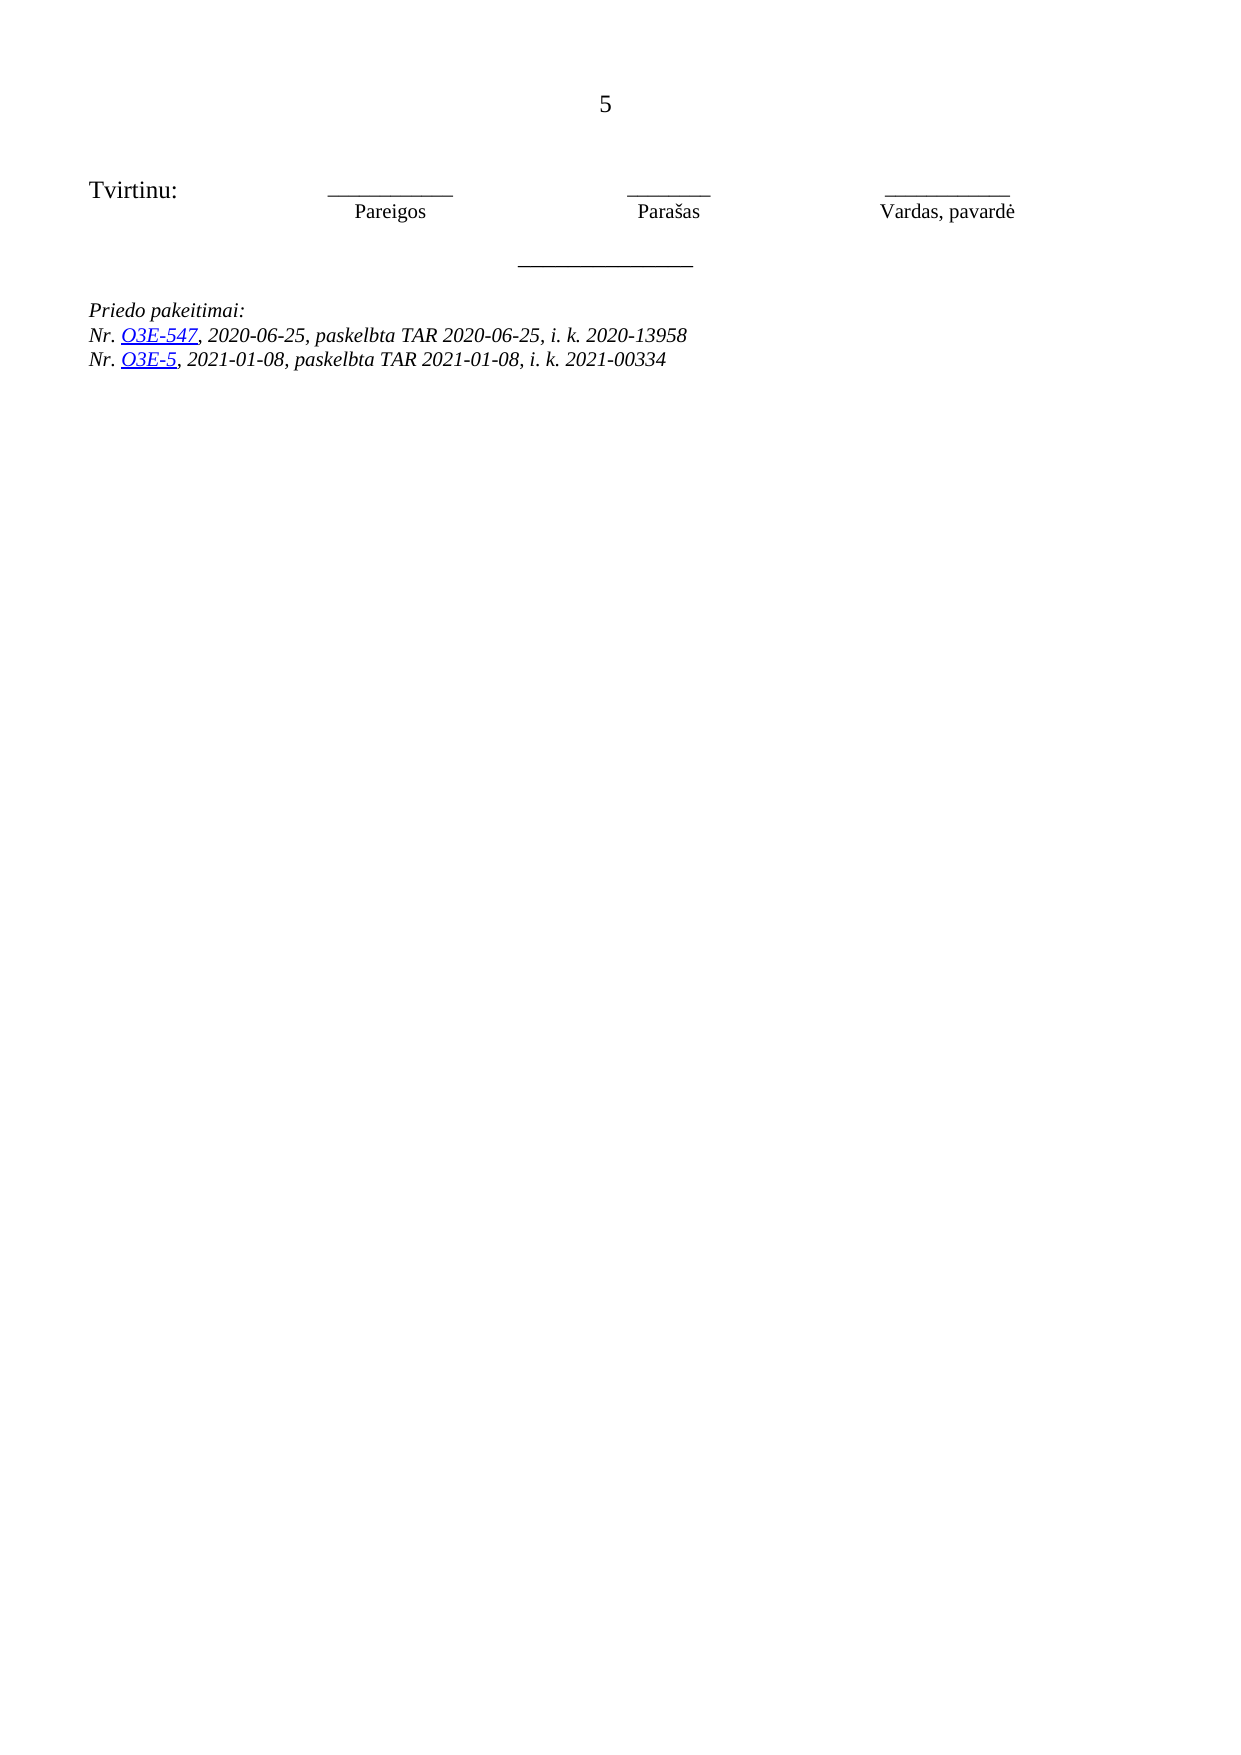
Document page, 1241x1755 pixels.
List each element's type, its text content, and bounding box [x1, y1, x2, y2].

text ______________ [89, 241, 1122, 270]
text Priedo pakeitimai: [89, 298, 1122, 322]
table_header ____________ Vardas, pavardė [802, 175, 1092, 241]
table_header ____________ Pareigos [245, 175, 536, 241]
table_header ________ Parašas [536, 175, 802, 241]
table_header Tvirtinu: [89, 175, 245, 241]
text Nr. O3E-547, 2020-06-25, paskelbta TAR 2020-06-25, i. k. 2020-13958 [89, 322, 1122, 347]
text Nr. O3E-5, 2021-01-08, paskelbta TAR 2021-01-08, i. k. 2021-00334 [89, 347, 1122, 371]
